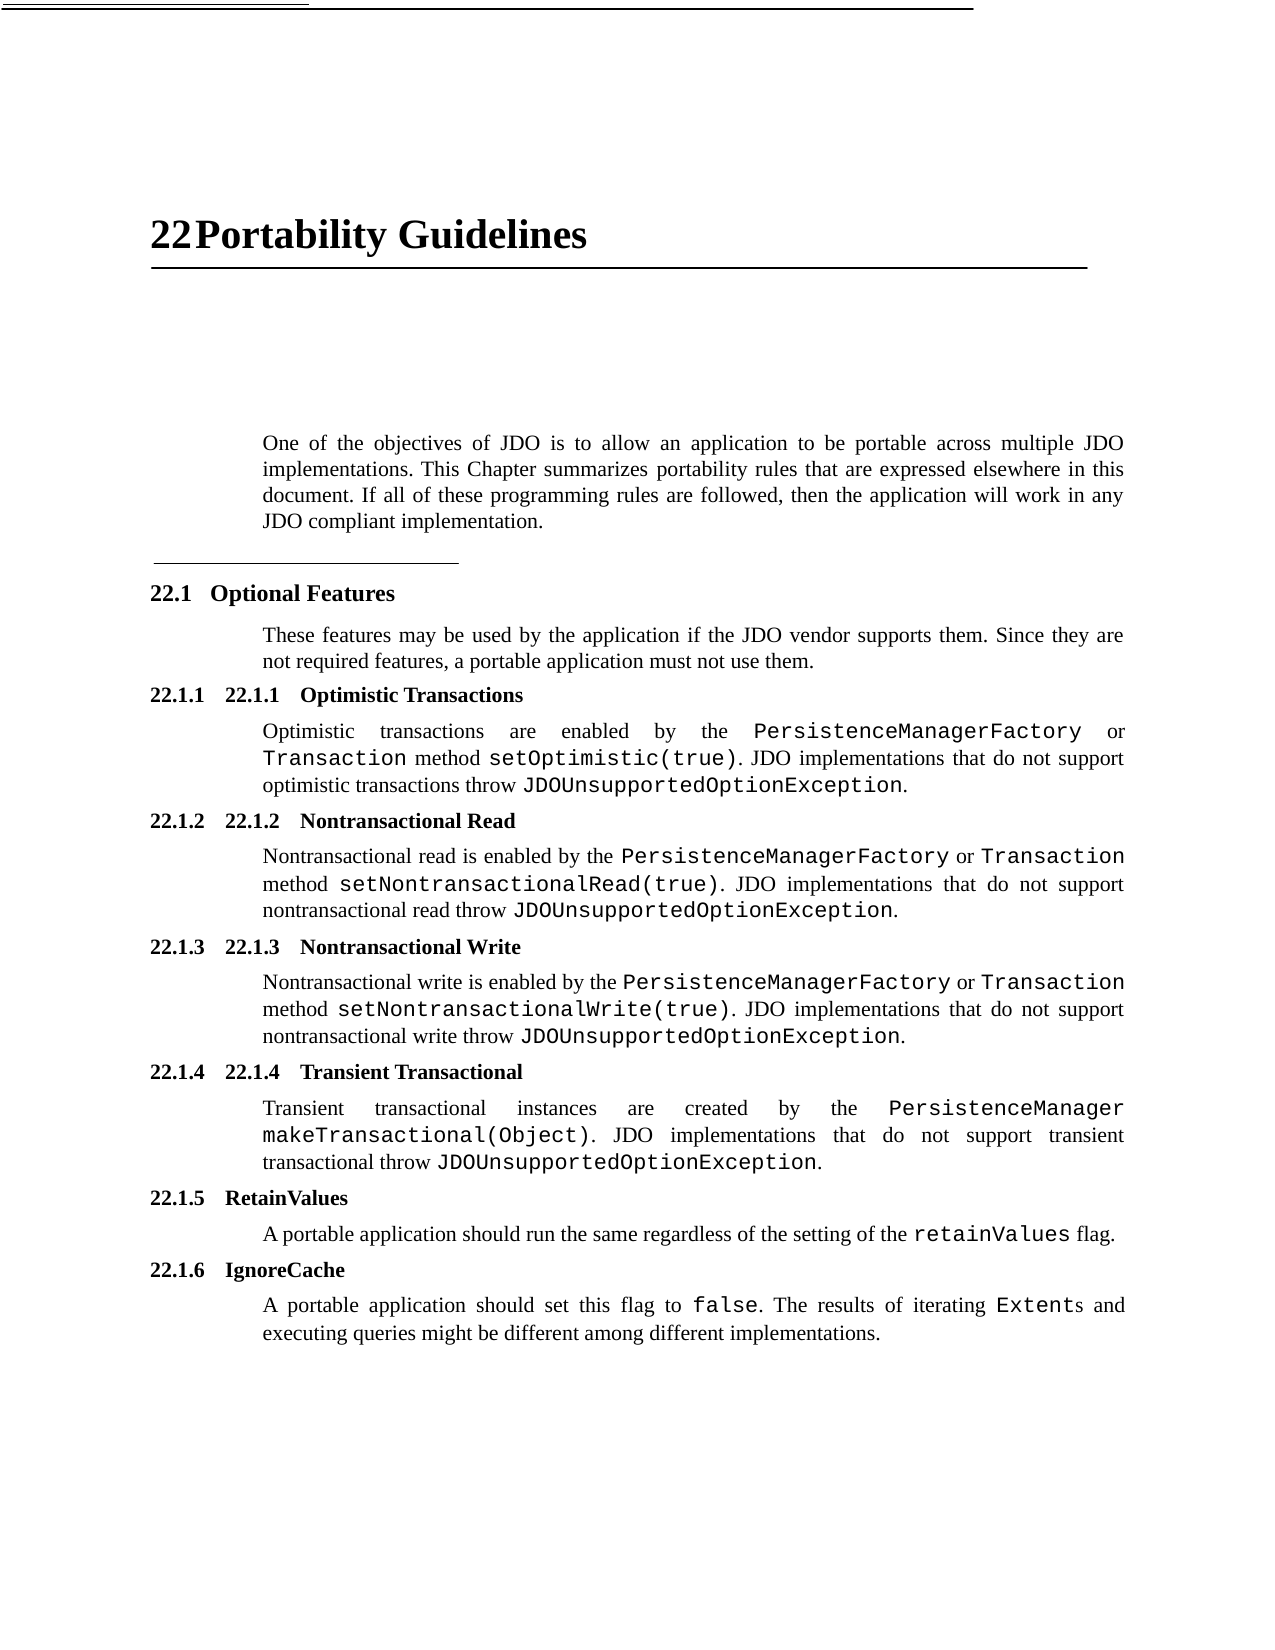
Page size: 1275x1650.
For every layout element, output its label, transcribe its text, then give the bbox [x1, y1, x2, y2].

subtitle IgnoreCache [150, 1256, 1125, 1282]
text A portable application should run the same regardless of the setting of the retainValues flag. [262, 1221, 1125, 1248]
subtitle Portability Guidelines [150, 210, 1125, 258]
subtitle 22.1.1 Optimistic Transactions [150, 681, 1125, 707]
text Nontransactional write is enabled by the PersistenceManagerFactory or Transaction method setNontransactionalWrite(true). JDO implementations that do not support nontransactional write throw JDOUnsupportedOptionException. [262, 969, 1125, 1050]
text Optimistic transactions are enabled by the PersistenceManagerFactory or Transaction method setOptimistic(true). JDO implementations that do not support optimistic transactions throw JDOUnsupportedOptionException. [262, 718, 1125, 799]
text One of the objectives of JDO is to allow an application to be portable across multiple JDO implementations. This Chapter summarizes portability rules that are expressed elsewhere in this document. If all of these programming rules are followed, then the application will work in any JDO compliant implementation. [262, 429, 1125, 533]
text These features may be used by the application if the JDO vendor supports them. Since they are not required features, a portable application must not use them. [262, 621, 1125, 673]
text Nontransactional read is enabled by the PersistenceManagerFactory or Transaction method setNontransactionalRead(true). JDO implementations that do not support nontransactional read throw JDOUnsupportedOptionException. [262, 843, 1125, 924]
subtitle RetainValues [150, 1184, 1125, 1210]
text A portable application should set this flag to false. The results of iterating Extents and executing queries might be different among different implementations. [262, 1292, 1125, 1346]
subtitle 22.1.2 Nontransactional Read [150, 807, 1125, 833]
subtitle Optional Features [150, 579, 1125, 606]
subtitle 22.1.4 Transient Transactional [150, 1058, 1125, 1084]
text Transient transactional instances are created by the PersistenceManager makeTransactional(Object). JDO implementations that do not support transient transactional throw JDOUnsupportedOptionException. [262, 1095, 1125, 1176]
subtitle 22.1.3 Nontransactional Write [150, 933, 1125, 959]
